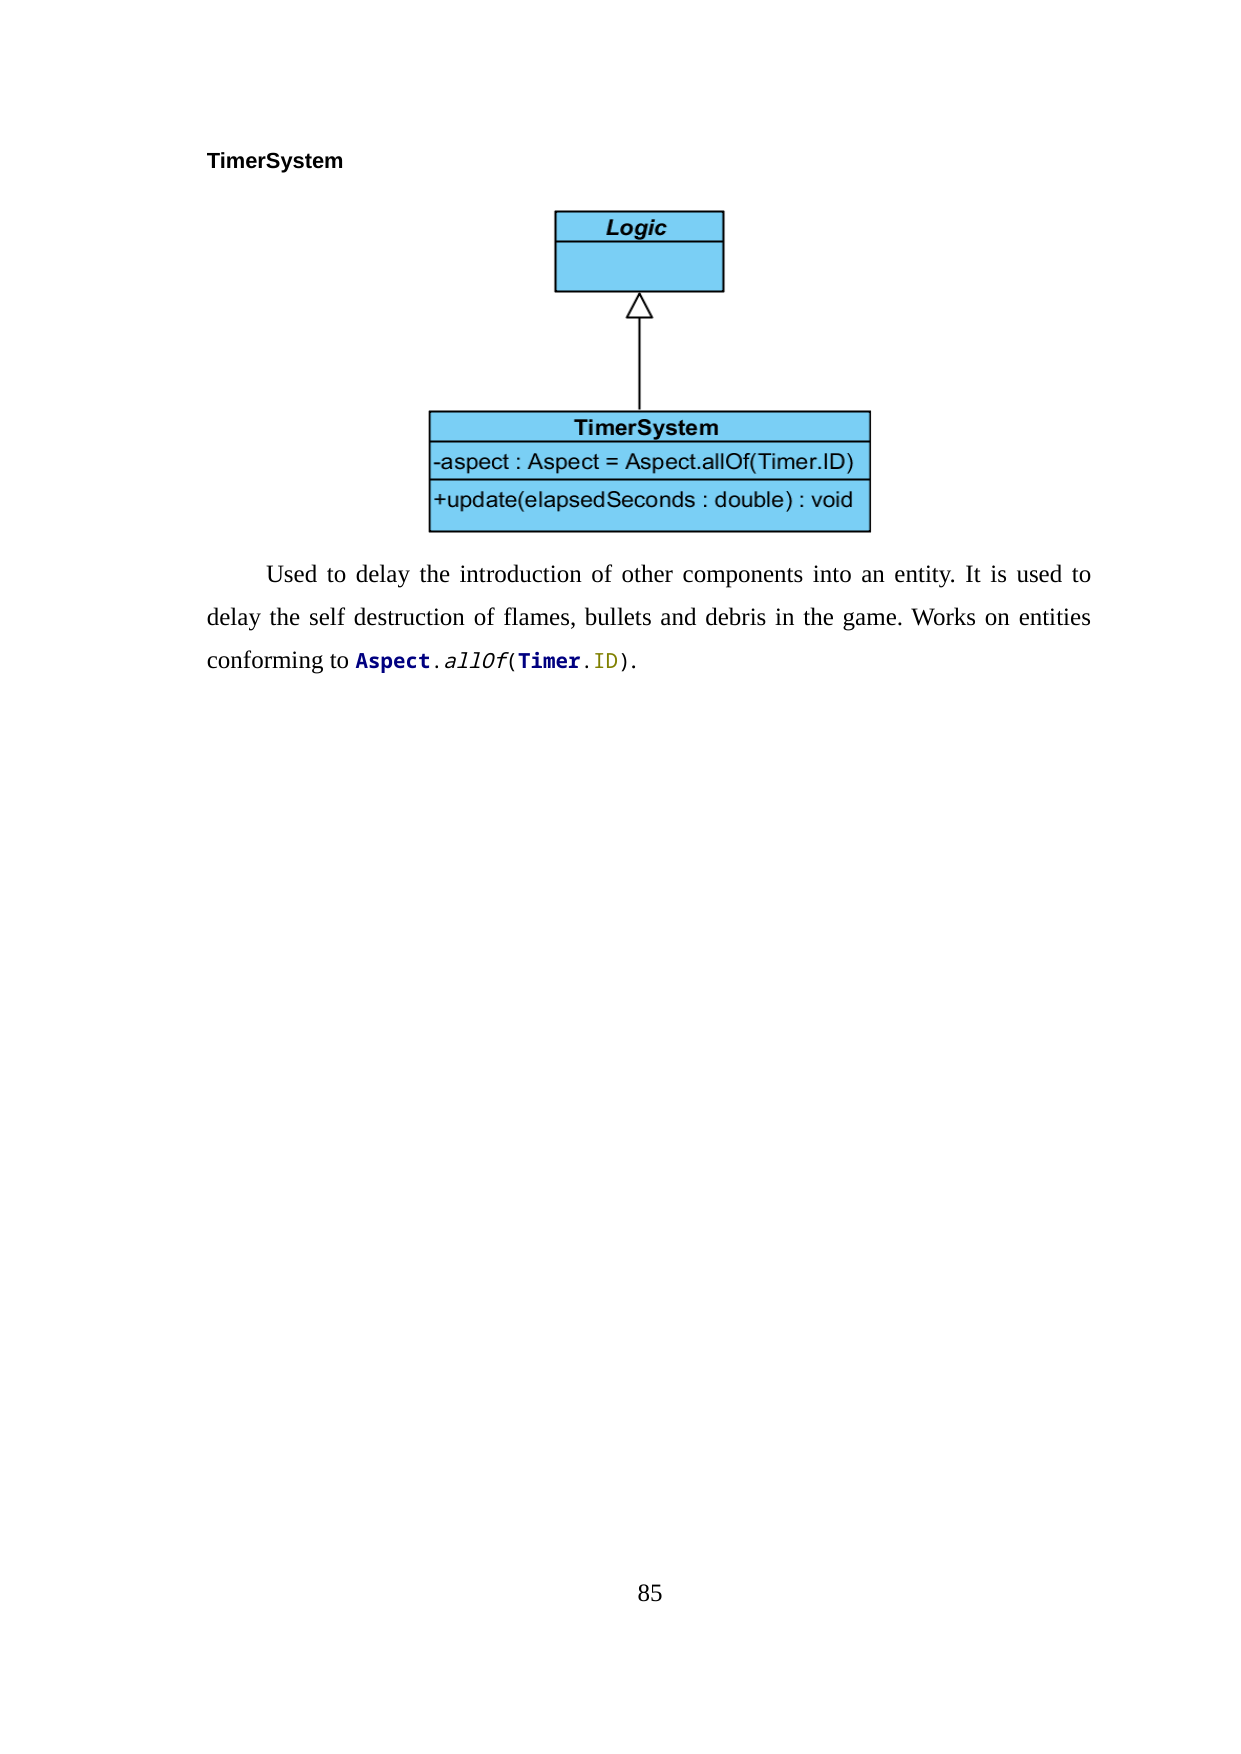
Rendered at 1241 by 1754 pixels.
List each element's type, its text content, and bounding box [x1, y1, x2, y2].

text Used to delay the introduction of other components into an entity. It is used to delay the self destruction of flames, bullets and debris in the game. Works on entities conforming to Aspect.allOf(Timer.ID). [207, 559, 1093, 675]
subtitle TimerSystem [207, 148, 1093, 173]
picture [428, 210, 872, 533]
